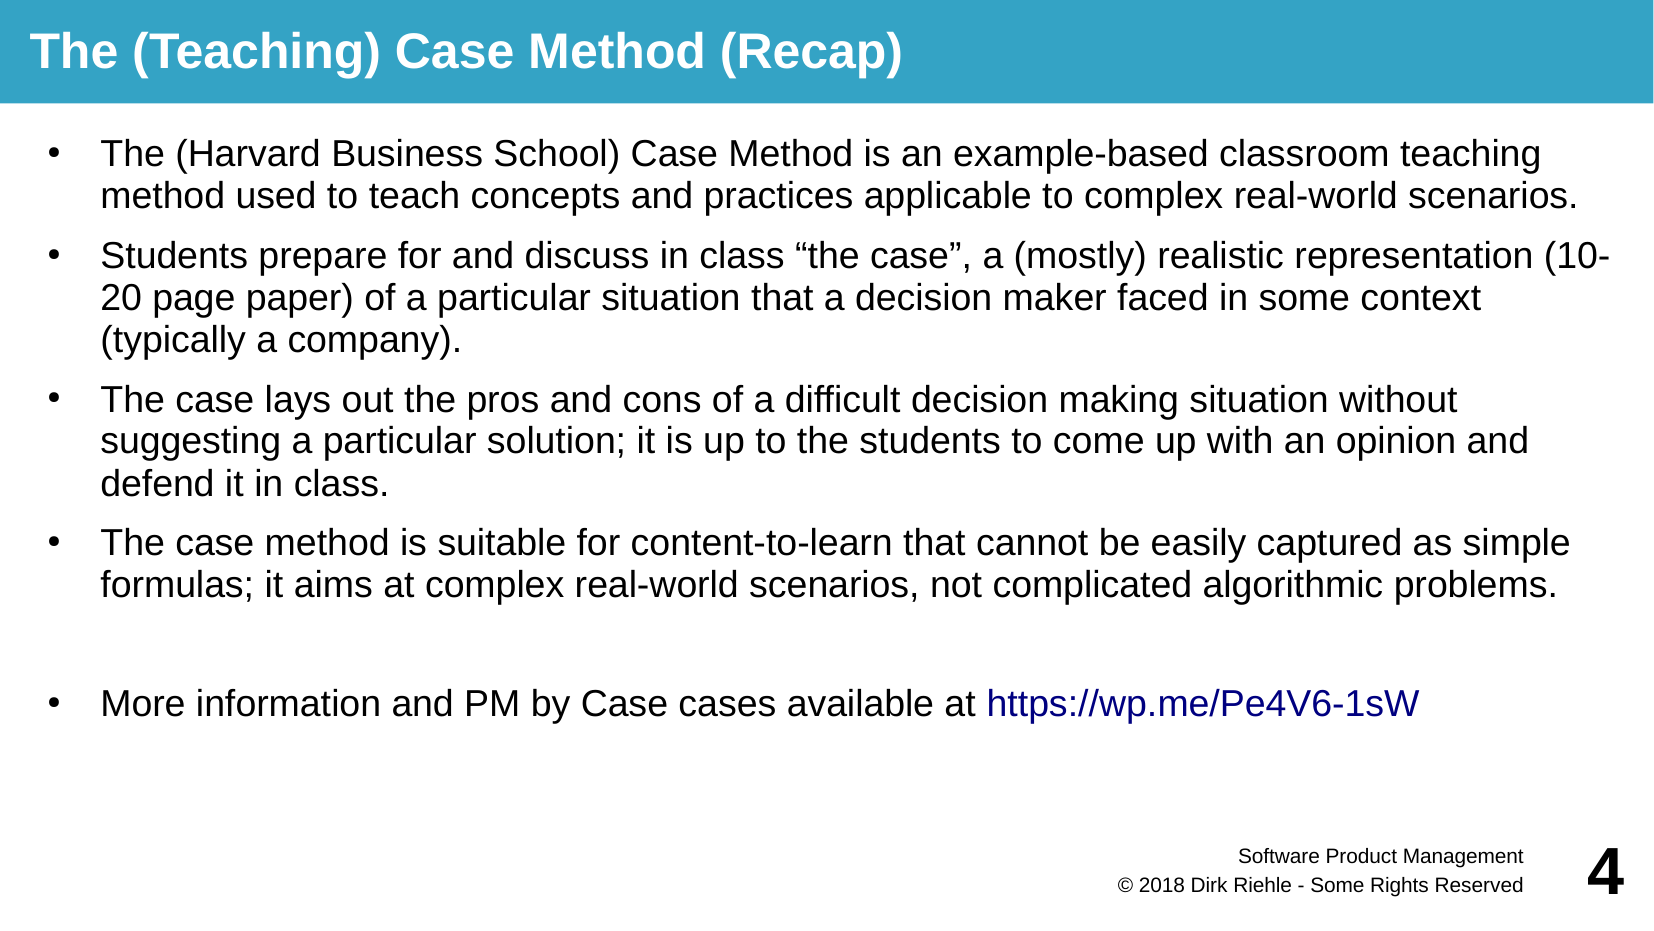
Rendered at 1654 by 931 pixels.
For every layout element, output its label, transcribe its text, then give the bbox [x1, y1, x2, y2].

list The (Harvard Business School) Case Method is an example-based classroom teaching method used to teach concepts and practices applicable to complex real-world scenarios. Students prepare for and discuss in class “the case”, a (mostly) realistic representation (10-20 page paper) of a particular situation that a decision maker faced in some context (typically a company). The case lays out the pros and cons of a difficult decision making situation without suggesting a particular solution; it is up to the students to come up with an opinion and defend it in class. The case method is suitable for content-to-learn that cannot be easily captured as simple formulas; it aims at complex real-world scenarios, not complicated algorithmic problems. More information and PM by Case cases available at https://wp.me/Pe4V6-1sW [29, 132, 1625, 813]
title The (Teaching) Case Method (Recap) [0, 0, 1654, 104]
